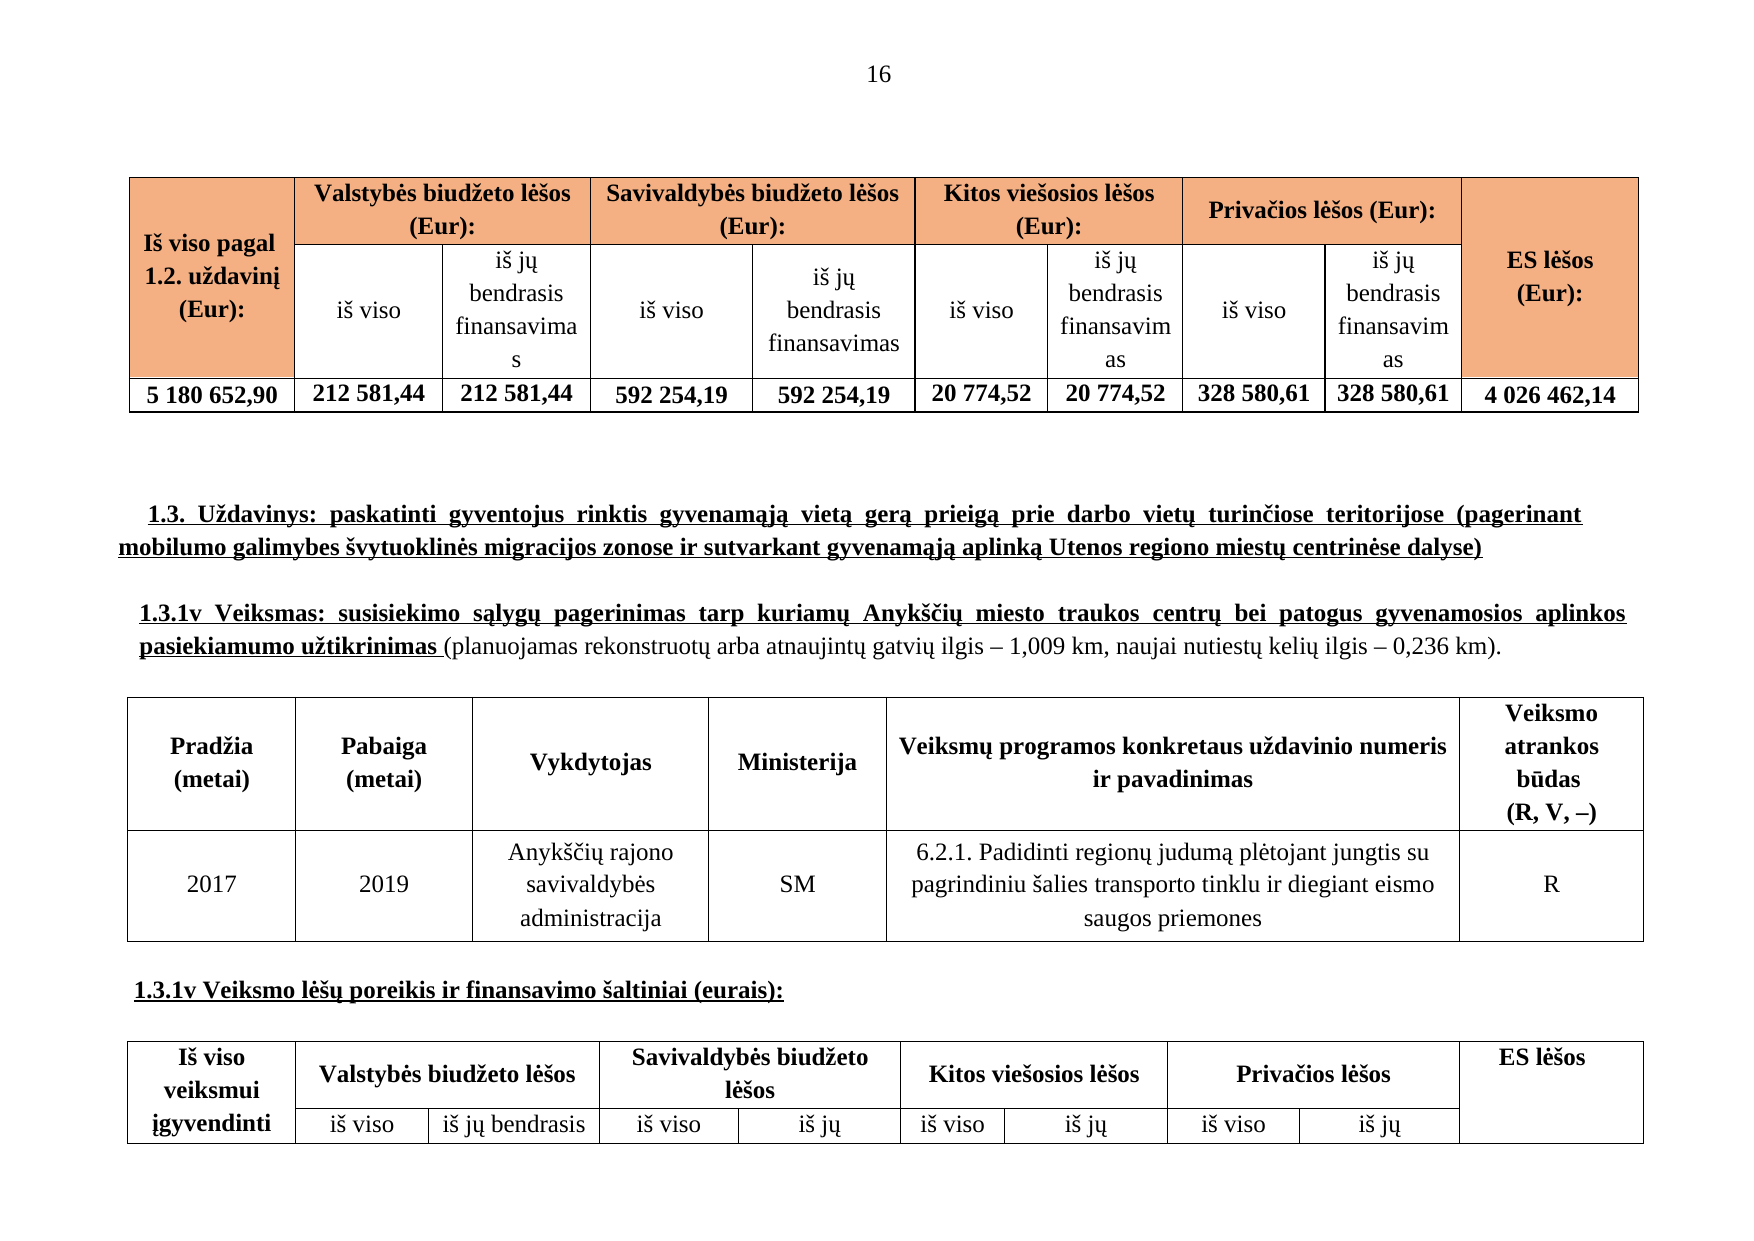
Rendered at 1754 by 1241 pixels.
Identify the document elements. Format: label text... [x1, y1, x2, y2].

table_header 1.3.1v Veiksmas: susisiekimo sąlygų pagerinimas tarp kuriamų Anykščių miesto traukos centrų bei patogus gyvenamosios aplinkos pasiekiamumo užtikrinimas (planuojamas rekonstruotų arba atnaujintų gatvių ilgis – 1,009 km, naujai nutiestų kelių ilgis – 0,236 km). [128, 565, 1639, 697]
table_cell iš jų bendrasis finansavimas [1326, 245, 1461, 377]
table_cell iš viso [295, 245, 442, 377]
table_cell Ministerija [709, 698, 886, 830]
table_cell SM [709, 831, 886, 941]
table_cell Savivaldybės biudžeto lėšos [600, 1042, 900, 1108]
table_header Savivaldybės biudžeto lėšos (Eur): [591, 178, 914, 244]
table_cell Pabaiga (metai) [296, 698, 472, 830]
table_cell Kitos viešosios lėšos [901, 1042, 1167, 1108]
table_header Iš viso pagal 1.2. uždavinį (Eur): [130, 178, 294, 377]
table_cell iš jų bendrasis [429, 1109, 599, 1142]
table_header Kitos viešosios lėšos (Eur): [916, 178, 1182, 244]
table_cell Veiksmų programos konkretaus uždavinio numeris ir pavadinimas [887, 698, 1459, 830]
table_cell 328 580,61 [1326, 379, 1461, 411]
table_cell 6.2.1. Padidinti regionų judumą plėtojant jungtis su pagrindiniu šalies transporto tinklu ir diegiant eismo saugos priemones [887, 831, 1459, 941]
table_cell Iš viso veiksmui įgyvendinti [128, 1042, 295, 1142]
table_cell iš jų bendrasis finansavimas [753, 245, 914, 377]
table_cell 212 581,44 [443, 379, 590, 411]
table_cell 212 581,44 [295, 379, 442, 411]
table_cell Privačios lėšos [1168, 1042, 1459, 1108]
table_cell [1639, 942, 1643, 1041]
text 1.3. Uždavinys: paskatinti gyventojus rinktis gyvenamąją vietą gerą prieigą prie darbo vietų turinčiose teritorijose (pagerinant mobilumo galimybes švytuoklinės migracijos zonose ir sutvarkant gyvenamąją aplinką Utenos regiono miestų centrinėse dalyse) [118, 499, 1583, 561]
table_cell R [1460, 831, 1643, 941]
table_cell Valstybės biudžeto lėšos [296, 1042, 599, 1108]
table_cell 1.3.1v Veiksmo lėšų poreikis ir finansavimo šaltiniai (eurais): [128, 942, 1639, 1041]
table_header [1639, 565, 1643, 697]
table_cell 592 254,19 [753, 379, 914, 411]
table_cell iš jų bendrasis finansavimas [1048, 245, 1182, 377]
table_cell iš viso [916, 245, 1047, 377]
table_cell iš jų [739, 1109, 900, 1142]
table_cell 20 774,52 [1048, 379, 1182, 411]
table_cell iš viso [901, 1109, 1004, 1142]
table_cell Veiksmo atrankos būdas (R, V, –) [1460, 698, 1643, 830]
table_cell iš viso [591, 245, 752, 377]
table_cell Anykščių rajono savivaldybės administracija [473, 831, 708, 941]
table_cell iš jų [1005, 1109, 1167, 1142]
table_cell iš jų [1300, 1109, 1459, 1142]
table_cell Pradžia (metai) [128, 698, 295, 830]
table_header ES lėšos (Eur): [1462, 178, 1638, 377]
table_cell iš viso [1183, 245, 1324, 377]
table_cell iš jų bendrasis finansavimas [443, 245, 590, 377]
table_cell 328 580,61 [1183, 379, 1324, 411]
table_cell 5 180 652,90 [130, 379, 294, 411]
table_header Valstybės biudžeto lėšos (Eur): [295, 178, 590, 244]
table_cell 20 774,52 [916, 379, 1047, 411]
table_cell 2019 [296, 831, 472, 941]
table_cell iš viso [296, 1109, 428, 1142]
table_cell Vykdytojas [473, 698, 708, 830]
table_cell 592 254,19 [591, 379, 752, 411]
table_header Privačios lėšos (Eur): [1183, 178, 1461, 244]
table_cell iš viso [600, 1109, 738, 1142]
table_cell ES lėšos [1460, 1042, 1643, 1142]
table_cell iš viso [1168, 1109, 1299, 1142]
table_cell 4 026 462,14 [1462, 379, 1638, 411]
table_cell 2017 [128, 831, 295, 941]
